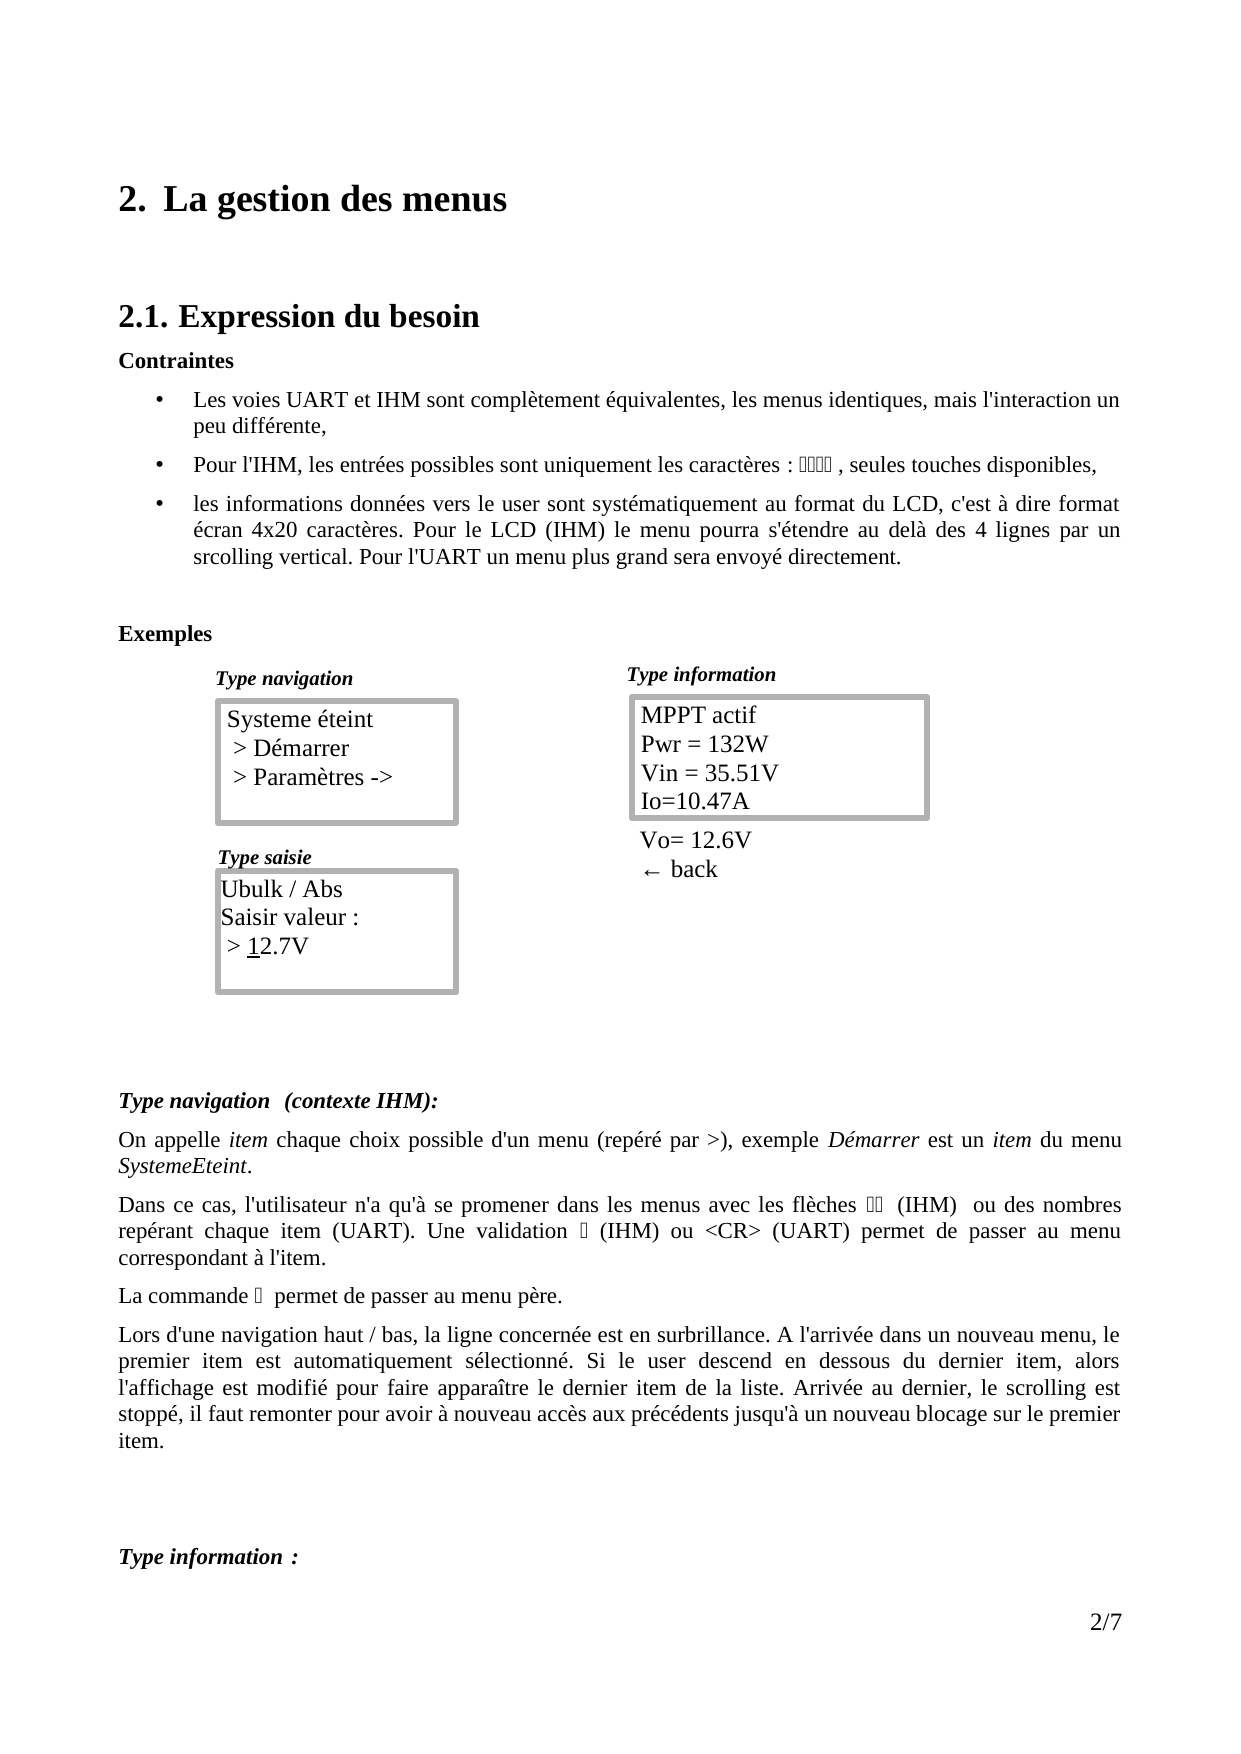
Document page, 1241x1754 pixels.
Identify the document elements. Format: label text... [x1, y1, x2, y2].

list Les voies UART et IHM sont complètement équivalentes, les menus identiques, mais l'interaction un peu différente, [156, 386, 1122, 439]
list les informations données vers le user sont systématiquement au format du LCD, c'est à dire format écran 4x20 caractères. Pour le LCD (IHM) le menu pourra s'étendre au delà des 4 lignes par un srcolling vertical. Pour l'UART un menu plus grand sera envoyé directement. [156, 490, 1122, 569]
subtitle La gestion des menus [118, 176, 1122, 220]
text Type information : [118, 1543, 1122, 1569]
text La commande  permet de passer au menu père. [118, 1282, 1122, 1309]
text Exemples [118, 621, 1122, 647]
text Type navigation (contexte IHM): [118, 1087, 1122, 1113]
text Contraintes [118, 347, 1122, 373]
list Pour l'IHM, les entrées possibles sont uniquement les caractères :  , seules touches disponibles, [156, 451, 1122, 478]
text Lors d'une navigation haut / bas, la ligne concernée est en surbrillance. A l'arrivée dans un nouveau menu, le premier item est automatiquement sélectionné. Si le user descend en dessous du dernier item, alors l'affichage est modifié pour faire apparaître le dernier item de la liste. Arrivée au dernier, le scrolling est stoppé, il faut remonter pour avoir à nouveau accès aux précédents jusqu'à un nouveau blocage sur le premier item. [118, 1321, 1122, 1453]
text Dans ce cas, l'utilisateur n'a qu'à se promener dans les menus avec les flèches  (IHM) ou des nombres repérant chaque item (UART). Une validation  (IHM) ou <CR> (UART) permet de passer au menu correspondant à l'item. [118, 1191, 1122, 1270]
subtitle Expression du besoin [118, 296, 1122, 335]
text On appelle item chaque choix possible d'un menu (repéré par >), exemple Démarrer est un item du menu SystemeEteint. [118, 1126, 1122, 1178]
